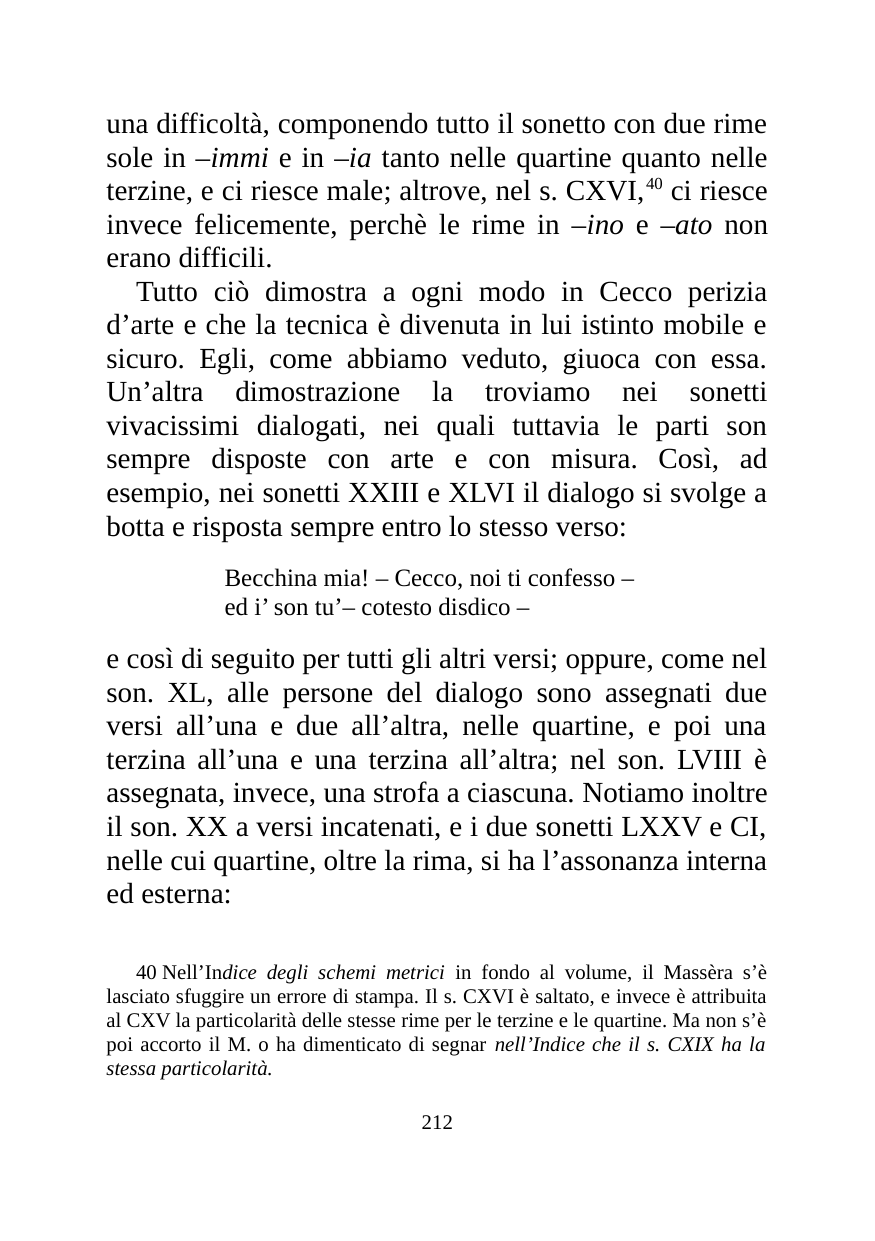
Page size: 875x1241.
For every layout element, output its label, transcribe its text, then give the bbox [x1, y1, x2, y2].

text Nell’Indice degli schemi metrici in fondo al volume, il Massèra s’è lasciato sfuggire un errore di stampa. Il s. CXVI è saltato, e invece è attribuita al CXV la particolarità delle stesse rime per le terzine e le quartine. Ma non s’è poi accorto il M. o ha dimenticato di segnar nell’Indice che il s. CXIX ha la stessa particolarità. [106, 960, 768, 1080]
text e così di seguito per tutti gli altri versi; oppure, come nel son. XL, alle persone del dialogo sono assegnati due versi all’una e due all’altra, nelle quartine, e poi una terzina all’una e una terzina all’altra; nel son. LVIII è assegnata, invece, una strofa a ciascuna. Notiamo inoltre il son. XX a versi incatenati, e i due sonetti LXXV e CI, nelle cui quartine, oltre la rima, si ha l’assonanza interna ed esterna: [106, 641, 768, 910]
text Tutto ciò dimostra a ogni modo in Cecco perizia d’arte e che la tecnica è divenuta in lui istinto mobile e sicuro. Egli, come abbiamo veduto, giuoca con essa. Un’altra dimostrazione la troviamo nei sonetti vivacissimi dialogati, nei quali tuttavia le parti son sempre disposte con arte e con misura. Così, ad esempio, nei sonetti XXIII e XLVI il dialogo si svolge a botta e risposta sempre entro lo stesso verso: [106, 274, 768, 542]
text Becchina mia! – Cecco, noi ti confesso – [106, 563, 768, 592]
text una difficoltà, componendo tutto il sonetto con due rime sole in –immi e in –ia tanto nelle quartine quanto nelle terzine, e ci riesce male; altrove, nel s. CXVI, ci riesce invece felicemente, perchè le rime in –ino e –ato non erano difficili. [106, 106, 768, 274]
text ed i’ son tu’– cotesto disdico – [106, 592, 768, 621]
